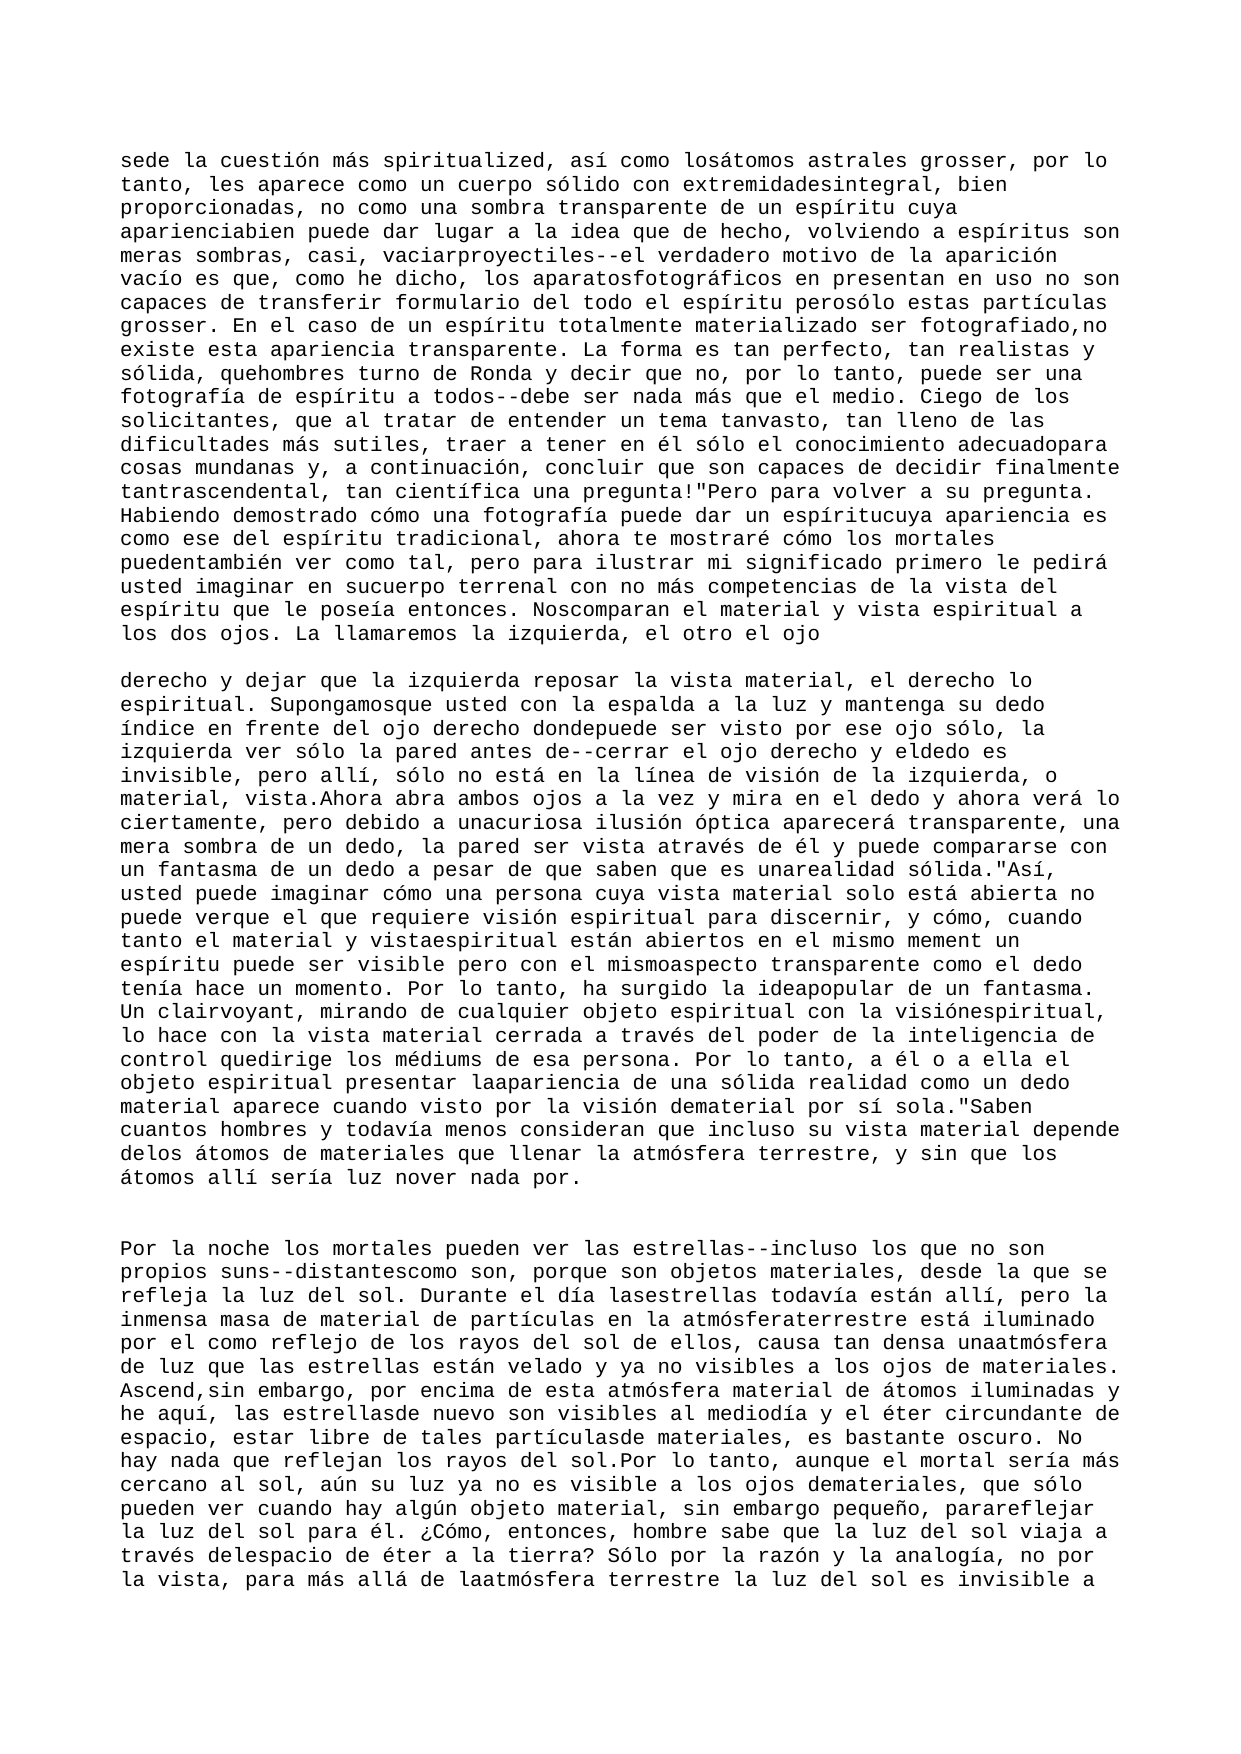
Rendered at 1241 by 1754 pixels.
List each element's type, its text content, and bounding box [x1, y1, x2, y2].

text derecho y dejar que la izquierda reposar la vista material, el derecho lo espiritual. Supongamosque usted con la espalda a la luz y mantenga su dedo índice en frente del ojo derecho dondepuede ser visto por ese ojo sólo, la izquierda ver sólo la pared antes de--cerrar el ojo derecho y eldedo es invisible, pero allí, sólo no está en la línea de visión de la izquierda, o material, vista.Ahora abra ambos ojos a la vez y mira en el dedo y ahora verá lo ciertamente, pero debido a unacuriosa ilusión óptica aparecerá transparente, una mera sombra de un dedo, la pared ser vista através de él y puede compararse con un fantasma de un dedo a pesar de que saben que es unarealidad sólida."Así, usted puede imaginar cómo una persona cuya vista material solo está abierta no puede verque el que requiere visión espiritual para discernir, y cómo, cuando tanto el material y vistaespiritual están abiertos en el mismo mement un espíritu puede ser visible pero con el mismoaspecto transparente como el dedo tenía hace un momento. Por lo tanto, ha surgido la ideapopular de un fantasma. Un clairvoyant, mirando de cualquier objeto espiritual con la visiónespiritual, lo hace con la vista material cerrada a través del poder de la inteligencia de control quedirige los médiums de esa persona. Por lo tanto, a él o a ella el objeto espiritual presentar laapariencia de una sólida realidad como un dedo material aparece cuando visto por la visión dematerial por sí sola."Saben cuantos hombres y todavía menos consideran que incluso su vista material depende delos átomos de materiales que llenar la atmósfera terrestre, y sin que los átomos allí sería luz nover nada por. [120, 670, 1120, 1190]
text Por la noche los mortales pueden ver las estrellas--incluso los que no son propios suns--distantescomo son, porque son objetos materiales, desde la que se refleja la luz del sol. Durante el día lasestrellas todavía están allí, pero la inmensa masa de material de partículas en la atmósferaterrestre está iluminado por el como reflejo de los rayos del sol de ellos, causa tan densa unaatmósfera de luz que las estrellas están velado y ya no visibles a los ojos de materiales. Ascend,sin embargo, por encima de esta atmósfera material de átomos iluminadas y he aquí, las estrellasde nuevo son visibles al mediodía y el éter circundante de espacio, estar libre de tales partículasde materiales, es bastante oscuro. No hay nada que reflejan los rayos del sol.Por lo tanto, aunque el mortal sería más cercano al sol, aún su luz ya no es visible a los ojos demateriales, que sólo pueden ver cuando hay algún objeto material, sin embargo pequeño, parareflejar la luz del sol para él. ¿Cómo, entonces, hombre sabe que la luz del sol viaja a través delespacio de éter a la tierra? Sólo por la razón y la analogía, no por la vista, para más allá de laatmósfera terrestre la luz del sol es invisible a [120, 1238, 1120, 1592]
text sede la cuestión más spiritualized, así como losátomos astrales grosser, por lo tanto, les aparece como un cuerpo sólido con extremidadesintegral, bien proporcionadas, no como una sombra transparente de un espíritu cuya aparienciabien puede dar lugar a la idea que de hecho, volviendo a espíritus son meras sombras, casi, vaciarproyectiles--el verdadero motivo de la aparición vacío es que, como he dicho, los aparatosfotográficos en presentan en uso no son capaces de transferir formulario del todo el espíritu perosólo estas partículas grosser. En el caso de un espíritu totalmente materializado ser fotografiado,no existe esta apariencia transparente. La forma es tan perfecto, tan realistas y sólida, quehombres turno de Ronda y decir que no, por lo tanto, puede ser una fotografía de espíritu a todos--debe ser nada más que el medio. Ciego de los solicitantes, que al tratar de entender un tema tanvasto, tan lleno de las dificultades más sutiles, traer a tener en él sólo el conocimiento adecuadopara cosas mundanas y, a continuación, concluir que son capaces de decidir finalmente tantrascendental, tan científica una pregunta!"Pero para volver a su pregunta. Habiendo demostrado cómo una fotografía puede dar un espíritucuya apariencia es como ese del espíritu tradicional, ahora te mostraré cómo los mortales puedentambién ver como tal, pero para ilustrar mi significado primero le pedirá usted imaginar en sucuerpo terrenal con no más competencias de la vista del espíritu que le poseía entonces. Noscomparan el material y vista espiritual a los dos ojos. La llamaremos la izquierda, el otro el ojo [120, 150, 1120, 647]
